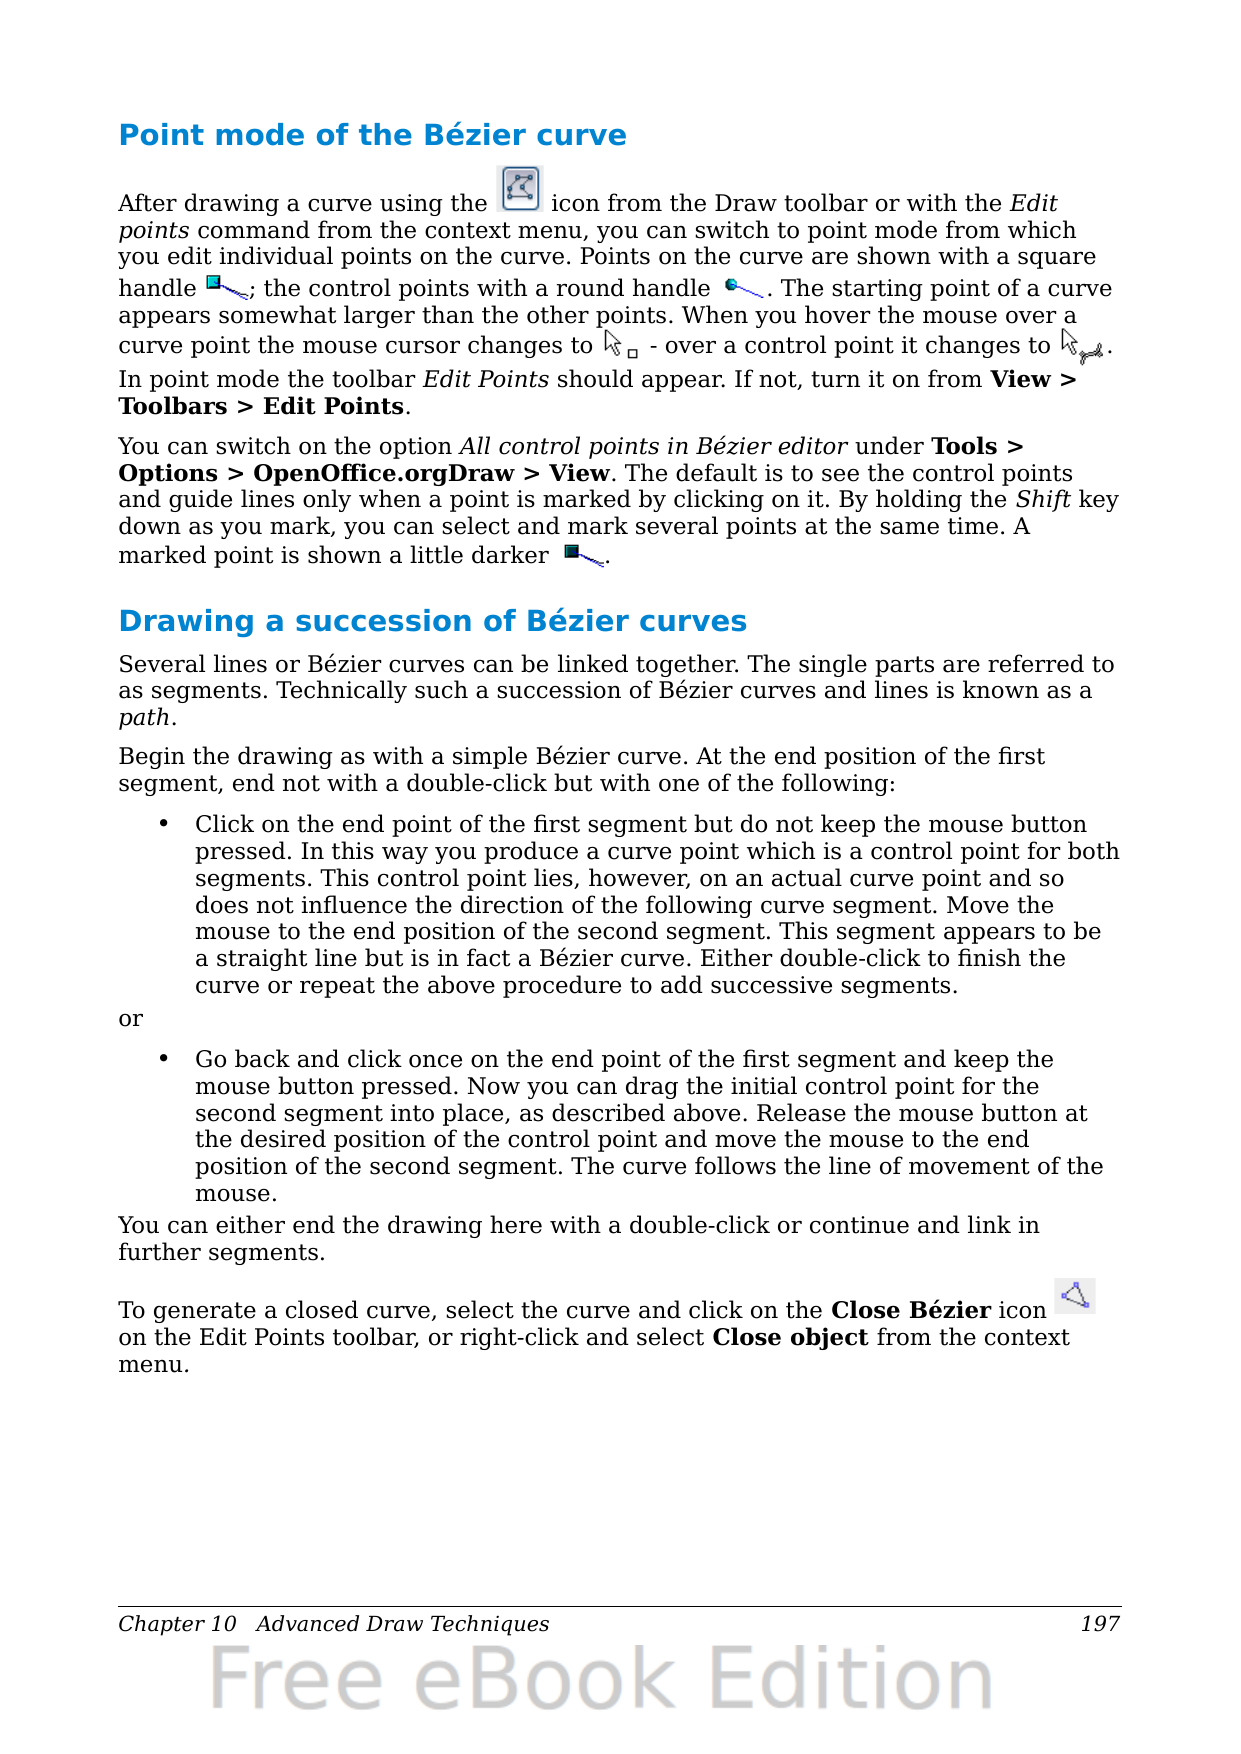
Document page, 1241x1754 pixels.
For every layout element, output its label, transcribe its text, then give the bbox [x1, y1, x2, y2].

picture [601, 329, 643, 360]
text After drawing a curve using the icon from the Draw toolbar or with the Edit points command from the context menu, you can switch to point mode from which you edit individual points on the curve. Points on the curve are shown with a square handle ; the control points with a round handle . The starting point of a curve appears somewhat larger than the other points. When you hover the mouse over a curve point the mouse cursor changes to - over a control point it changes to . In point mode the toolbar Edit Points should appear. If not, turn it on from View > Toolbars > Edit Points. [118, 164, 1122, 420]
picture [207, 1645, 994, 1713]
text Several lines or Bézier curves can be linked together. The single parts are referred to as segments. Technically such a succession of Bézier curves and lines is known as a path. [118, 651, 1122, 731]
picture [204, 272, 249, 300]
text To generate a closed curve, select the curve and click on the Close Bézier icon on the Edit Points toolbar, or right-click and select Close object from the context menu. [118, 1278, 1122, 1378]
text You can either end the drawing here with a double-click or continue and link in further segments. [118, 1213, 1122, 1266]
picture [495, 164, 544, 212]
text Begin the drawing as with a simple Bézier curve. At the end position of the first segment, end not with a double-click but with one of the following: [118, 743, 1122, 797]
subtitle Drawing a succession of Bézier curves [118, 605, 1122, 639]
text or [118, 1005, 1122, 1031]
list Go back and click once on the end point of the first segment and keep the mouse button pressed. Now you can drag the initial control point for the second segment into place, as described above. Release the mouse button at the desired position of the control point and move the mouse to the end position of the second segment. The curve follows the line of movement of the mouse. [156, 1044, 1122, 1206]
list Click on the end point of the first segment but do not keep the mouse button pressed. In this way you produce a curve point which is a control point for both segments. This control point lies, however, on an actual curve point and so does not influence the direction of the following curve segment. Move the mouse to the end position of the second segment. This segment appears to be a straight line but is in fact a Bézier curve. Either double-click to finish the curve or repeat the above procedure to add successive segments. [156, 809, 1122, 998]
list You can switch on the option All control points in Bézier editor under Tools > Options > OpenOffice.orgDraw > View. The default is to see the control points and guide lines only when a point is marked by clicking on it. By holding the Shift key down as you mark, you can select and mark several points at the same time. A marked point is shown a little darker . [118, 433, 1122, 569]
picture [556, 540, 604, 569]
picture [718, 270, 766, 298]
subtitle Point mode of the Bézier curve [118, 118, 1122, 152]
picture [1054, 1278, 1096, 1314]
picture [1058, 328, 1107, 367]
